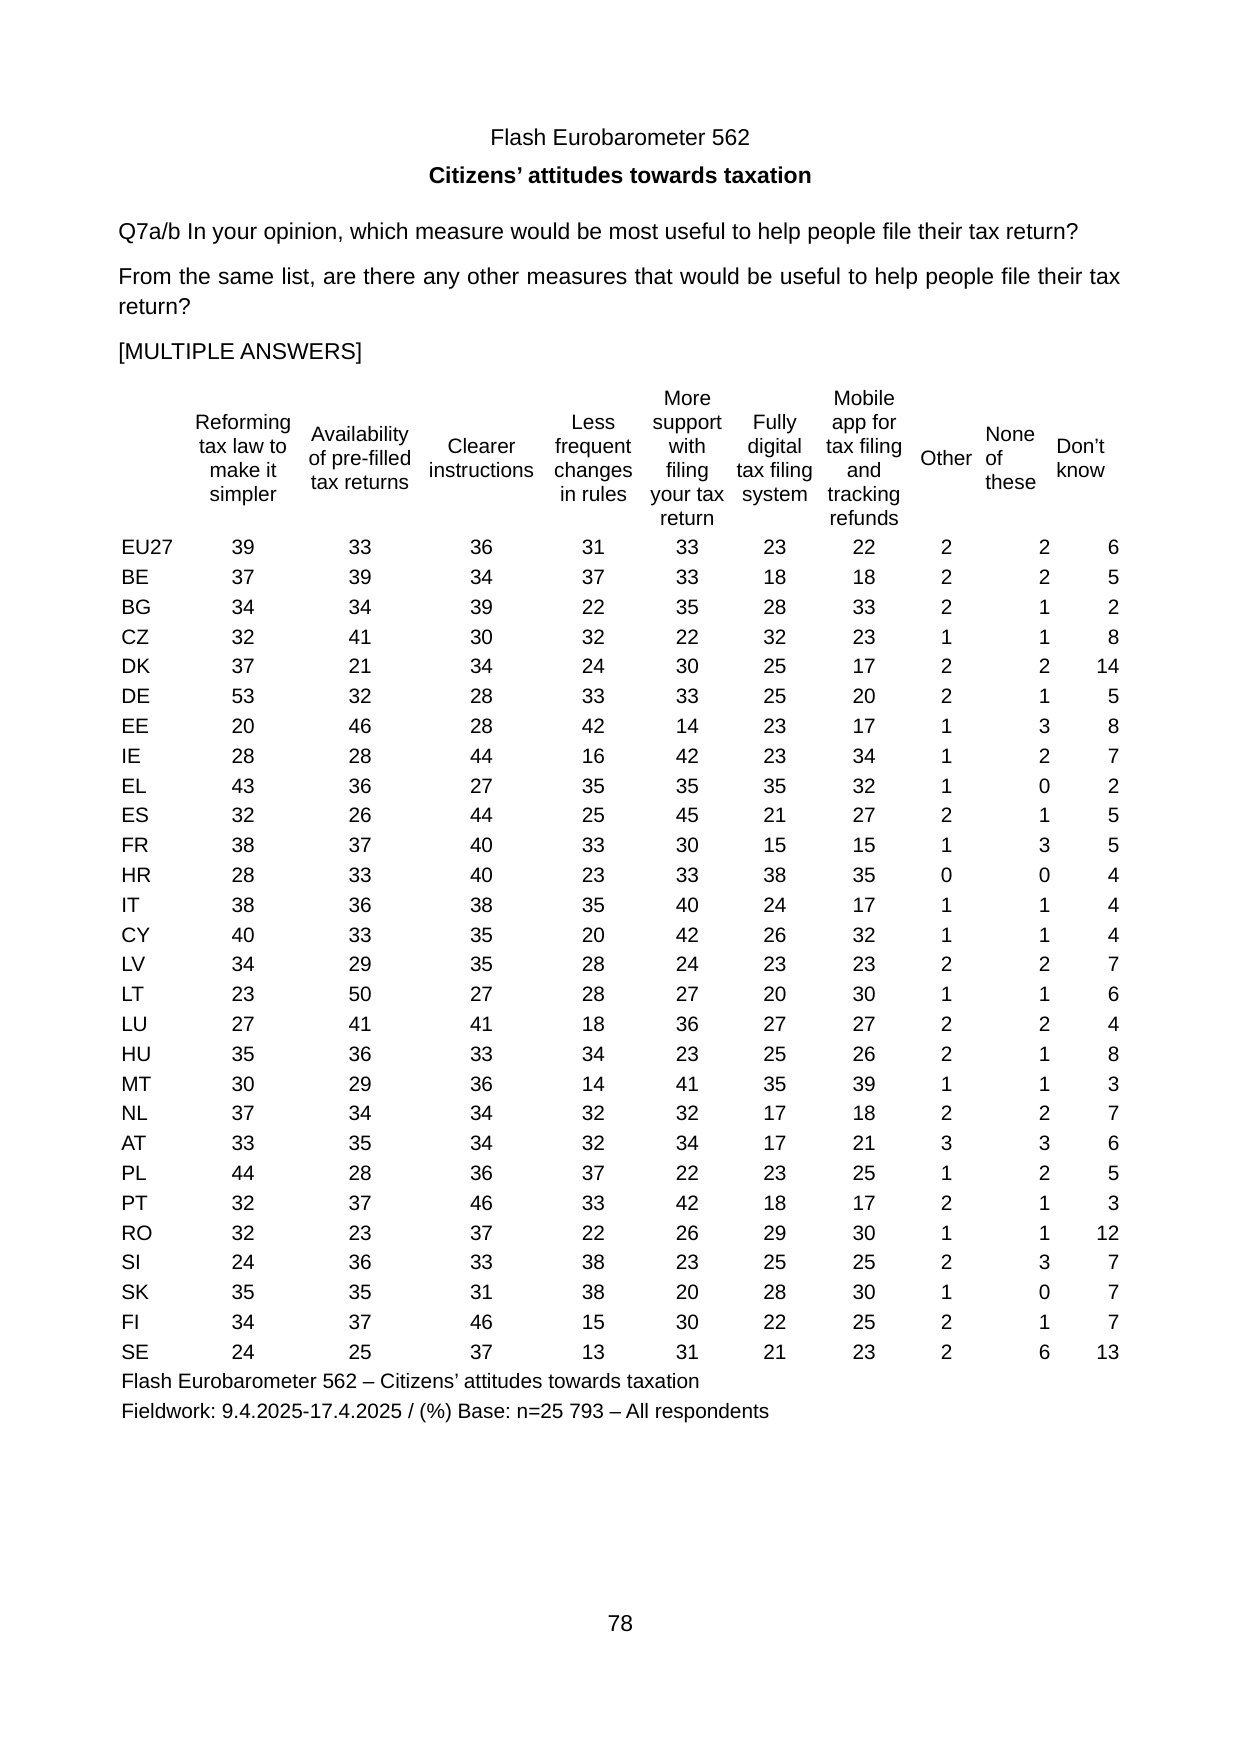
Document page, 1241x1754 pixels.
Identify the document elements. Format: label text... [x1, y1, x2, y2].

table_cell 2 [910, 681, 982, 711]
table_cell 1 [982, 1188, 1053, 1217]
table_cell 40 [419, 860, 544, 890]
table_cell 25 [301, 1337, 419, 1366]
table_cell 23 [732, 532, 818, 562]
table_cell 28 [301, 741, 419, 771]
table_cell AT [118, 1128, 185, 1158]
table_cell 5 [1053, 1158, 1122, 1188]
table_cell 0 [982, 771, 1053, 800]
table_header Reforming tax law to make it simpler [185, 383, 301, 532]
table_cell 37 [301, 1307, 419, 1337]
table_cell 27 [419, 979, 544, 1009]
table_cell 27 [818, 800, 910, 830]
table_cell BE [118, 562, 185, 592]
table_cell 30 [419, 622, 544, 651]
table_cell 1 [982, 890, 1053, 919]
table_cell 14 [643, 711, 732, 741]
table_cell 37 [301, 1188, 419, 1217]
table_cell 2 [910, 1098, 982, 1128]
table_cell 46 [419, 1307, 544, 1337]
table_cell DK [118, 651, 185, 681]
table_cell 46 [301, 711, 419, 741]
table_cell 33 [643, 681, 732, 711]
table_cell 6 [1053, 979, 1122, 1009]
table_cell 1 [910, 979, 982, 1009]
table_cell 23 [818, 622, 910, 651]
table_cell 32 [643, 1098, 732, 1128]
table_cell 6 [982, 1337, 1053, 1366]
table_cell 23 [185, 979, 301, 1009]
table_cell 33 [544, 1188, 642, 1217]
table_cell 35 [301, 1128, 419, 1158]
table_cell SK [118, 1277, 185, 1307]
table_cell 13 [544, 1337, 642, 1366]
table_cell 36 [419, 532, 544, 562]
table_cell 2 [982, 651, 1053, 681]
table_cell 33 [544, 830, 642, 860]
table_cell 14 [1053, 651, 1122, 681]
table_cell 34 [419, 1128, 544, 1158]
table_cell 32 [818, 771, 910, 800]
table_cell 25 [732, 651, 818, 681]
table_cell 2 [982, 562, 1053, 592]
table_cell 29 [732, 1218, 818, 1247]
table_cell 28 [301, 1158, 419, 1188]
table_cell 5 [1053, 562, 1122, 592]
table_header Less frequent changes in rules [544, 383, 642, 532]
table_cell 39 [185, 532, 301, 562]
table_cell 18 [544, 1009, 642, 1039]
table_cell 3 [982, 1247, 1053, 1277]
table_cell 2 [910, 592, 982, 622]
table_cell 17 [818, 651, 910, 681]
table_cell 32 [301, 681, 419, 711]
table_cell 17 [732, 1098, 818, 1128]
table_cell 21 [301, 651, 419, 681]
table_cell 2 [1053, 771, 1122, 800]
table_cell 2 [982, 949, 1053, 979]
table_cell 1 [982, 920, 1053, 949]
table_cell 17 [732, 1128, 818, 1158]
table_cell 21 [732, 1337, 818, 1366]
table_header Availability of pre-filled tax returns [301, 383, 419, 532]
table_cell 36 [301, 771, 419, 800]
table_cell 2 [982, 1158, 1053, 1188]
table_cell 23 [818, 949, 910, 979]
table_cell 22 [643, 1158, 732, 1188]
table_cell 24 [185, 1337, 301, 1366]
table_cell 38 [419, 890, 544, 919]
table_header None of these [982, 383, 1053, 532]
table_cell 33 [818, 592, 910, 622]
table_cell 22 [818, 532, 910, 562]
table_cell 7 [1053, 1247, 1122, 1277]
table_cell 17 [818, 711, 910, 741]
table_cell 34 [301, 592, 419, 622]
table_cell 35 [419, 949, 544, 979]
table_cell 43 [185, 771, 301, 800]
table_cell 17 [818, 890, 910, 919]
table_cell 22 [643, 622, 732, 651]
table_cell DE [118, 681, 185, 711]
table_cell 28 [185, 741, 301, 771]
table_cell 25 [818, 1307, 910, 1337]
table_cell IT [118, 890, 185, 919]
table_cell 1 [910, 741, 982, 771]
table_cell 27 [643, 979, 732, 1009]
table_cell 3 [1053, 1188, 1122, 1217]
table_cell 1 [982, 800, 1053, 830]
table_cell 38 [185, 830, 301, 860]
table_cell 33 [419, 1247, 544, 1277]
table_cell 34 [818, 741, 910, 771]
table_cell 1 [910, 890, 982, 919]
table_cell 25 [732, 1247, 818, 1277]
table_cell 14 [544, 1069, 642, 1098]
table_cell EU27 [118, 532, 185, 562]
table_cell 29 [301, 1069, 419, 1098]
table_cell 50 [301, 979, 419, 1009]
table_cell 20 [818, 681, 910, 711]
table_cell 33 [643, 860, 732, 890]
table_cell 3 [982, 711, 1053, 741]
table_cell 24 [643, 949, 732, 979]
table_cell 35 [643, 592, 732, 622]
table_header Mobile app for tax filing and tracking refunds [818, 383, 910, 532]
table_cell 35 [185, 1277, 301, 1307]
table_cell 33 [643, 532, 732, 562]
table_cell 37 [419, 1218, 544, 1247]
table_cell 2 [910, 1009, 982, 1039]
table_cell BG [118, 592, 185, 622]
table_cell 1 [982, 1307, 1053, 1337]
table_cell 37 [185, 562, 301, 592]
text [MULTIPLE ANSWERS] [118, 338, 1122, 364]
table_cell 23 [643, 1039, 732, 1068]
table_cell 36 [301, 890, 419, 919]
table_cell 39 [419, 592, 544, 622]
table_cell 35 [185, 1039, 301, 1068]
table_cell 25 [818, 1247, 910, 1277]
table_cell 32 [185, 800, 301, 830]
table_cell 32 [185, 1188, 301, 1217]
table_cell 17 [818, 1188, 910, 1217]
table_header Don’t know [1053, 383, 1122, 532]
table_cell 1 [982, 592, 1053, 622]
table_cell 2 [982, 532, 1053, 562]
table_cell 26 [643, 1218, 732, 1247]
table_cell 4 [1053, 860, 1122, 890]
table_cell 34 [544, 1039, 642, 1068]
table_cell 13 [1053, 1337, 1122, 1366]
table_cell 42 [544, 711, 642, 741]
table_header Other [910, 383, 982, 532]
table_cell 15 [544, 1307, 642, 1337]
table_cell EE [118, 711, 185, 741]
table_cell 42 [643, 1188, 732, 1217]
table_cell 32 [544, 1098, 642, 1128]
table_cell 0 [910, 860, 982, 890]
table_cell 4 [1053, 890, 1122, 919]
table_cell 33 [185, 1128, 301, 1158]
table_cell 28 [419, 681, 544, 711]
table_cell 1 [982, 1069, 1053, 1098]
table_cell 26 [818, 1039, 910, 1068]
table_cell 20 [643, 1277, 732, 1307]
table_cell 37 [301, 830, 419, 860]
table_cell 28 [732, 1277, 818, 1307]
table_cell 42 [643, 741, 732, 771]
table_cell 15 [732, 830, 818, 860]
table_cell 23 [301, 1218, 419, 1247]
table_cell 1 [982, 979, 1053, 1009]
table_cell 30 [818, 979, 910, 1009]
table_cell 24 [732, 890, 818, 919]
text From the same list, are there any other measures that would be useful to help people file their tax return? [118, 263, 1122, 319]
table_cell 1 [910, 1158, 982, 1188]
table_cell 18 [818, 562, 910, 592]
table_cell 15 [818, 830, 910, 860]
table_cell 1 [910, 622, 982, 651]
table_cell 27 [732, 1009, 818, 1039]
table_cell HR [118, 860, 185, 890]
table_cell 28 [544, 949, 642, 979]
table_cell 36 [301, 1039, 419, 1068]
table_cell 1 [910, 711, 982, 741]
table_cell 23 [732, 741, 818, 771]
table_cell 26 [732, 920, 818, 949]
table_cell 35 [544, 771, 642, 800]
table_cell 27 [185, 1009, 301, 1039]
table_cell FR [118, 830, 185, 860]
table_cell 23 [732, 711, 818, 741]
table_cell 5 [1053, 681, 1122, 711]
table_cell 33 [544, 681, 642, 711]
table_cell 44 [419, 741, 544, 771]
table_cell 32 [185, 1218, 301, 1247]
table_cell SE [118, 1337, 185, 1366]
table_cell 18 [818, 1098, 910, 1128]
table_cell 12 [1053, 1218, 1122, 1247]
table_cell 22 [544, 592, 642, 622]
table_cell 1 [910, 920, 982, 949]
table_cell 35 [732, 771, 818, 800]
table_cell 18 [732, 562, 818, 592]
table_cell 35 [301, 1277, 419, 1307]
table_cell 20 [544, 920, 642, 949]
table_cell 1 [910, 1277, 982, 1307]
table_cell 31 [544, 532, 642, 562]
table_cell 32 [185, 622, 301, 651]
table_cell 40 [419, 830, 544, 860]
table_cell 38 [544, 1247, 642, 1277]
table_cell 41 [301, 1009, 419, 1039]
table_cell 28 [544, 979, 642, 1009]
table_cell 38 [185, 890, 301, 919]
table_cell 21 [818, 1128, 910, 1158]
table_cell 33 [643, 562, 732, 592]
table_cell 39 [818, 1069, 910, 1098]
table_cell RO [118, 1218, 185, 1247]
table_cell 40 [185, 920, 301, 949]
table_cell 39 [301, 562, 419, 592]
table_cell 2 [1053, 592, 1122, 622]
table_cell 24 [185, 1247, 301, 1277]
table_cell LV [118, 949, 185, 979]
table_cell 25 [732, 681, 818, 711]
table_cell 41 [301, 622, 419, 651]
table_cell 8 [1053, 711, 1122, 741]
table_header Clearer instructions [419, 383, 544, 532]
table_header [118, 383, 185, 532]
table_cell HU [118, 1039, 185, 1068]
table_cell CY [118, 920, 185, 949]
table_cell 34 [185, 1307, 301, 1337]
table_cell 6 [1053, 532, 1122, 562]
table_cell 26 [301, 800, 419, 830]
table_cell 34 [643, 1128, 732, 1158]
table_cell PT [118, 1188, 185, 1217]
table_cell 41 [643, 1069, 732, 1098]
table_cell 36 [419, 1158, 544, 1188]
table_cell 32 [544, 622, 642, 651]
table_cell 4 [1053, 920, 1122, 949]
table_cell 1 [982, 622, 1053, 651]
table_cell 30 [185, 1069, 301, 1098]
table_cell 30 [643, 1307, 732, 1337]
table_cell NL [118, 1098, 185, 1128]
table_cell 33 [419, 1039, 544, 1068]
table_cell 7 [1053, 1307, 1122, 1337]
table_cell 8 [1053, 1039, 1122, 1068]
table_cell 35 [544, 890, 642, 919]
table_cell CZ [118, 622, 185, 651]
table_cell 2 [910, 532, 982, 562]
table_cell 1 [910, 1218, 982, 1247]
table_cell LU [118, 1009, 185, 1039]
table_cell 3 [910, 1128, 982, 1158]
table_cell MT [118, 1069, 185, 1098]
table_cell 20 [732, 979, 818, 1009]
table_cell 34 [185, 949, 301, 979]
table_cell 42 [643, 920, 732, 949]
table_cell 36 [301, 1247, 419, 1277]
table_cell LT [118, 979, 185, 1009]
table_cell 2 [910, 1247, 982, 1277]
table_cell 53 [185, 681, 301, 711]
table_cell 37 [544, 1158, 642, 1188]
table_cell FI [118, 1307, 185, 1337]
table_cell 35 [419, 920, 544, 949]
table_cell 2 [910, 1188, 982, 1217]
table_cell 6 [1053, 1128, 1122, 1158]
table_header Fully digital tax filing system [732, 383, 818, 532]
table_cell 38 [732, 860, 818, 890]
table_cell 27 [419, 771, 544, 800]
table_cell 25 [544, 800, 642, 830]
table_cell 36 [643, 1009, 732, 1039]
table_cell 23 [544, 860, 642, 890]
table_cell 3 [1053, 1069, 1122, 1098]
table_cell 8 [1053, 622, 1122, 651]
table_cell 44 [419, 800, 544, 830]
table_cell 1 [982, 681, 1053, 711]
table_cell 16 [544, 741, 642, 771]
table_cell 28 [732, 592, 818, 622]
text Q7a/b In your opinion, which measure would be most useful to help people file their tax return? [118, 218, 1122, 244]
table_cell 2 [910, 651, 982, 681]
table_cell EL [118, 771, 185, 800]
table_cell 2 [982, 741, 1053, 771]
table_cell 23 [643, 1247, 732, 1277]
table_cell 7 [1053, 1277, 1122, 1307]
table_cell 45 [643, 800, 732, 830]
table_cell 34 [419, 562, 544, 592]
table_cell 2 [910, 1307, 982, 1337]
table_cell Fieldwork: 9.4.2025-17.4.2025 / (%) Base: n=25 793 – All respondents [118, 1396, 1122, 1426]
table_cell 30 [643, 830, 732, 860]
table_cell 32 [732, 622, 818, 651]
table_cell 25 [732, 1039, 818, 1068]
table_cell 37 [419, 1337, 544, 1366]
table_cell 20 [185, 711, 301, 741]
table_cell 5 [1053, 800, 1122, 830]
table_cell 18 [732, 1188, 818, 1217]
table_cell 46 [419, 1188, 544, 1217]
table_cell 33 [301, 860, 419, 890]
table_cell 2 [910, 1039, 982, 1068]
table_cell 1 [982, 1039, 1053, 1068]
table_cell 21 [732, 800, 818, 830]
table_cell 37 [185, 1098, 301, 1128]
table_cell 23 [732, 949, 818, 979]
table_cell 35 [643, 771, 732, 800]
table_cell 38 [544, 1277, 642, 1307]
table_cell 44 [185, 1158, 301, 1188]
table_cell SI [118, 1247, 185, 1277]
table_cell 30 [818, 1277, 910, 1307]
table_cell 28 [419, 711, 544, 741]
table_cell 3 [982, 830, 1053, 860]
table_cell 32 [818, 920, 910, 949]
table_cell 41 [419, 1009, 544, 1039]
table_cell 30 [643, 651, 732, 681]
table_cell 27 [818, 1009, 910, 1039]
table_cell 7 [1053, 949, 1122, 979]
table_cell 1 [982, 1218, 1053, 1247]
table_cell 23 [732, 1158, 818, 1188]
table_cell 7 [1053, 741, 1122, 771]
table_cell 35 [818, 860, 910, 890]
table_cell 0 [982, 1277, 1053, 1307]
table_cell 33 [301, 532, 419, 562]
table_cell 34 [419, 651, 544, 681]
table_cell 36 [419, 1069, 544, 1098]
table_cell 34 [185, 592, 301, 622]
table_cell 2 [910, 949, 982, 979]
table_cell 24 [544, 651, 642, 681]
table_cell 31 [643, 1337, 732, 1366]
table_cell 2 [982, 1098, 1053, 1128]
table_cell 31 [419, 1277, 544, 1307]
table_cell 32 [544, 1128, 642, 1158]
table_cell 22 [732, 1307, 818, 1337]
table_cell 5 [1053, 830, 1122, 860]
table_cell IE [118, 741, 185, 771]
table_cell 29 [301, 949, 419, 979]
table_cell 2 [910, 800, 982, 830]
table_cell 25 [818, 1158, 910, 1188]
table_cell 3 [982, 1128, 1053, 1158]
table_cell 37 [544, 562, 642, 592]
table_cell 2 [910, 1337, 982, 1366]
table_cell 37 [185, 651, 301, 681]
table_cell 22 [544, 1218, 642, 1247]
table_cell ES [118, 800, 185, 830]
table_cell Flash Eurobarometer 562 – Citizens’ attitudes towards taxation [118, 1366, 1122, 1396]
table_cell 2 [910, 562, 982, 592]
table_cell 33 [301, 920, 419, 949]
table_cell 28 [185, 860, 301, 890]
table_cell 2 [982, 1009, 1053, 1039]
table_cell PL [118, 1158, 185, 1188]
table_header More support with filing your tax return [643, 383, 732, 532]
table_cell 7 [1053, 1098, 1122, 1128]
table_cell 23 [818, 1337, 910, 1366]
table_cell 40 [643, 890, 732, 919]
table_cell 30 [818, 1218, 910, 1247]
table_cell 1 [910, 771, 982, 800]
table_cell 4 [1053, 1009, 1122, 1039]
table_cell 0 [982, 860, 1053, 890]
table_cell 1 [910, 1069, 982, 1098]
table_cell 34 [419, 1098, 544, 1128]
table_cell 35 [732, 1069, 818, 1098]
table_cell 34 [301, 1098, 419, 1128]
table_cell 1 [910, 830, 982, 860]
